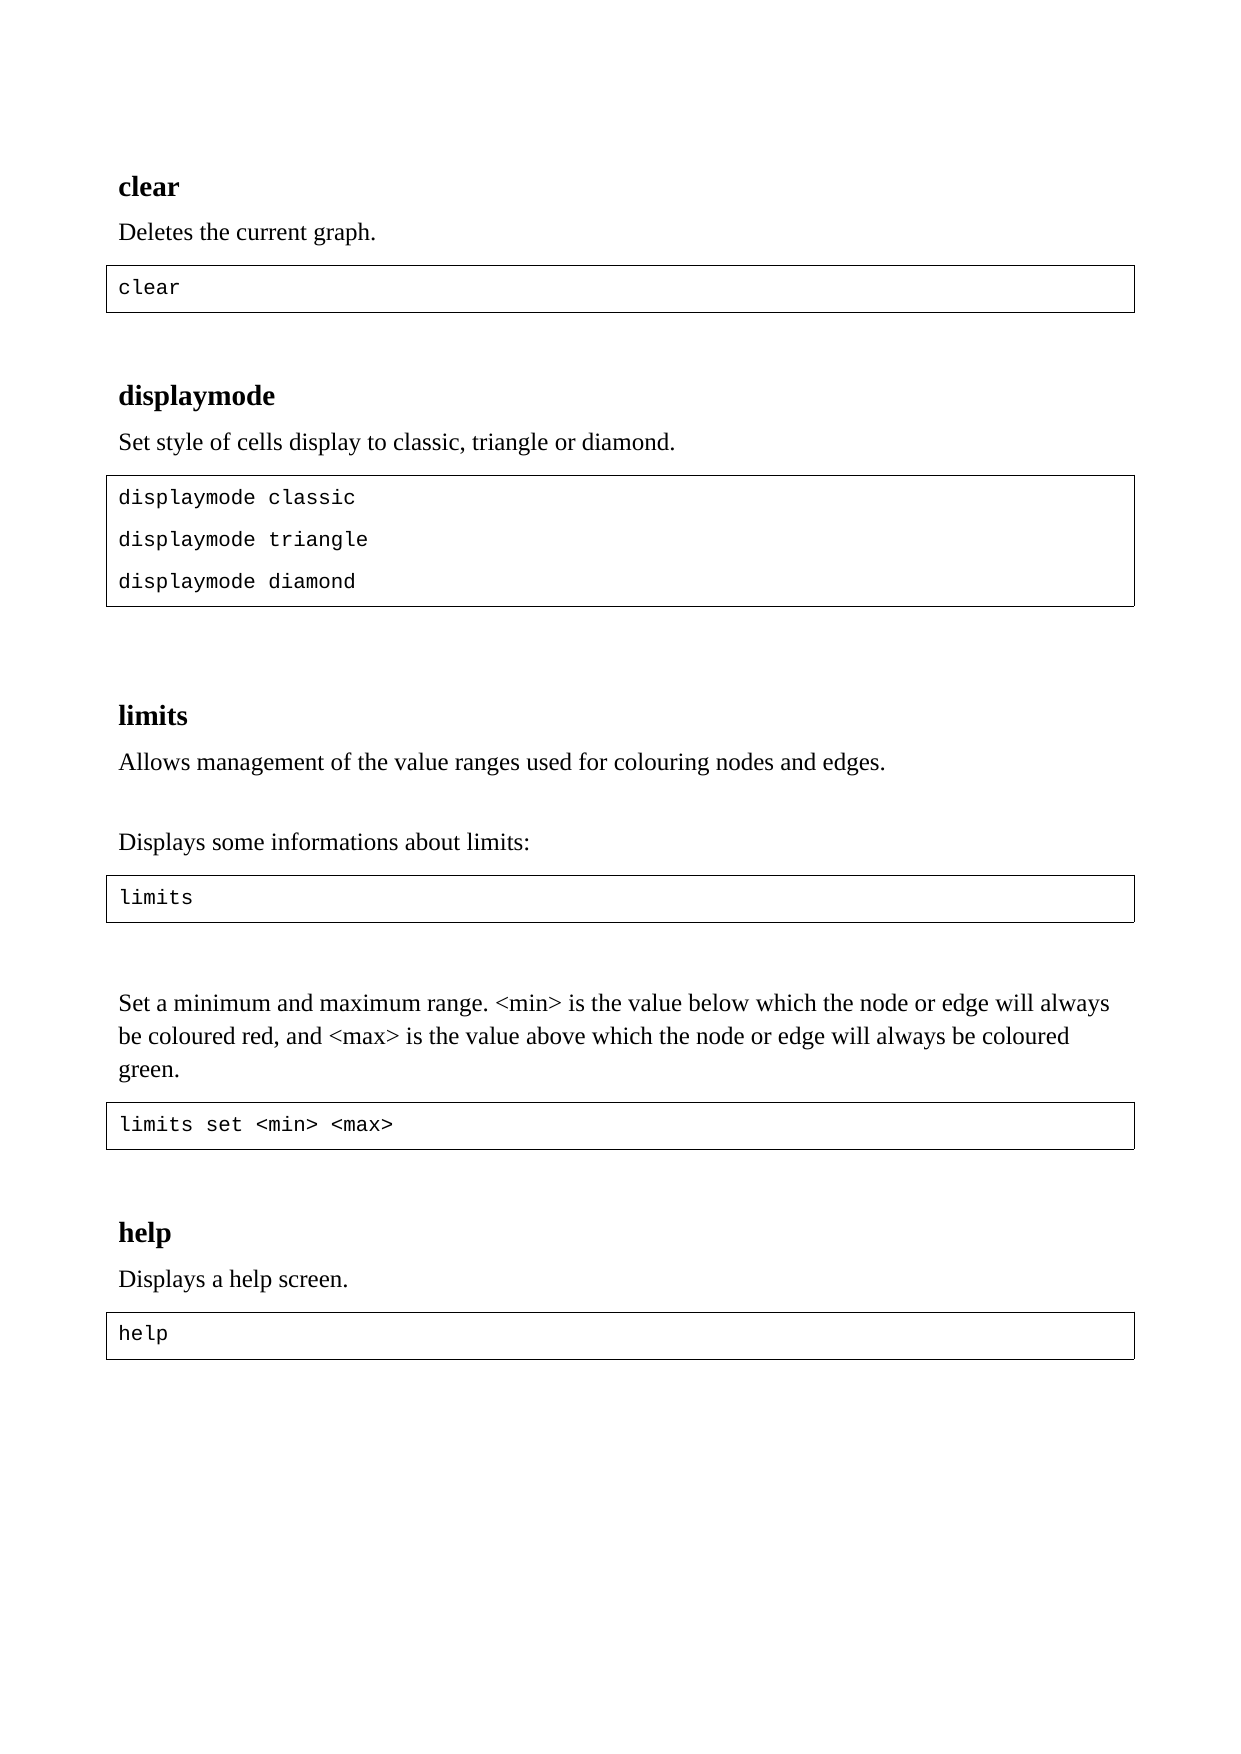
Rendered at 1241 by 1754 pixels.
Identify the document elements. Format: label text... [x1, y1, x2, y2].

text limits [107, 876, 1134, 922]
text help [107, 1313, 1134, 1359]
text displaymode diamond [107, 559, 1134, 606]
text Set a minimum and maximum range. <min> is the value below which the node or edge will always be coloured red, and <max> is the value above which the node or edge will always be coloured green. [118, 988, 1122, 1083]
text displaymode triangle [107, 517, 1134, 552]
subtitle clear [118, 169, 1122, 202]
text Displays some informations about limits: [118, 827, 1122, 856]
text Set style of cells display to classic, triangle or diamond. [118, 427, 1122, 456]
text clear [107, 266, 1134, 312]
text Displays a help screen. [118, 1264, 1122, 1293]
subtitle help [118, 1215, 1122, 1249]
text displaymode classic [107, 476, 1134, 510]
subtitle displaymode [118, 378, 1122, 412]
text Allows management of the value ranges used for colouring nodes and edges. [118, 747, 1122, 808]
text Deletes the current graph. [118, 217, 1122, 246]
subtitle limits [118, 698, 1122, 731]
text limits set <min> <max> [107, 1103, 1134, 1149]
